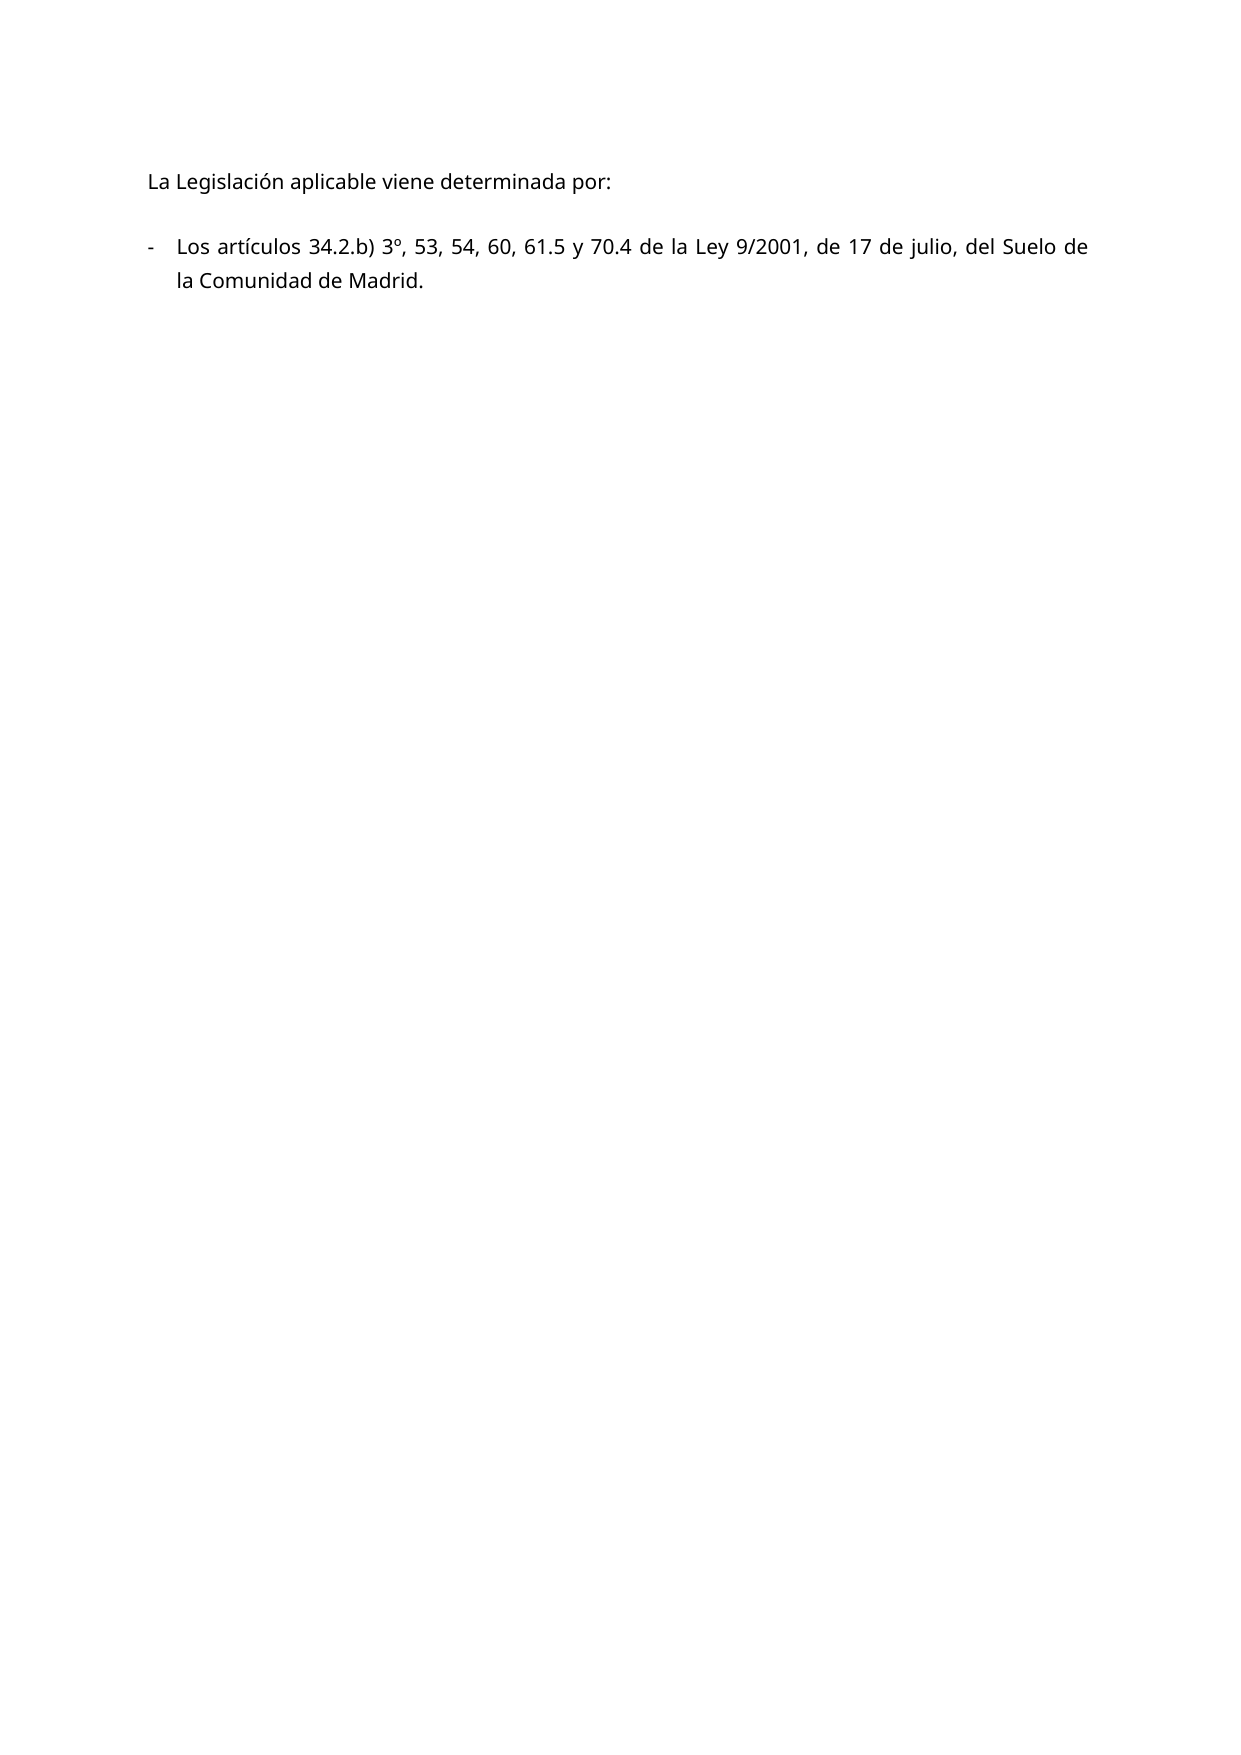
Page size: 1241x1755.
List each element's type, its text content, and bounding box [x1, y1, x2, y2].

list Los artículos 34.2.b) 3º, 53, 54, 60, 61.5 y 70.4 de la Ley 9/2001, de 17 de julio, del Suelo de la Comunidad de Madrid. [147, 232, 1092, 295]
text La Legislación aplicable viene determinada por: [147, 167, 1107, 196]
